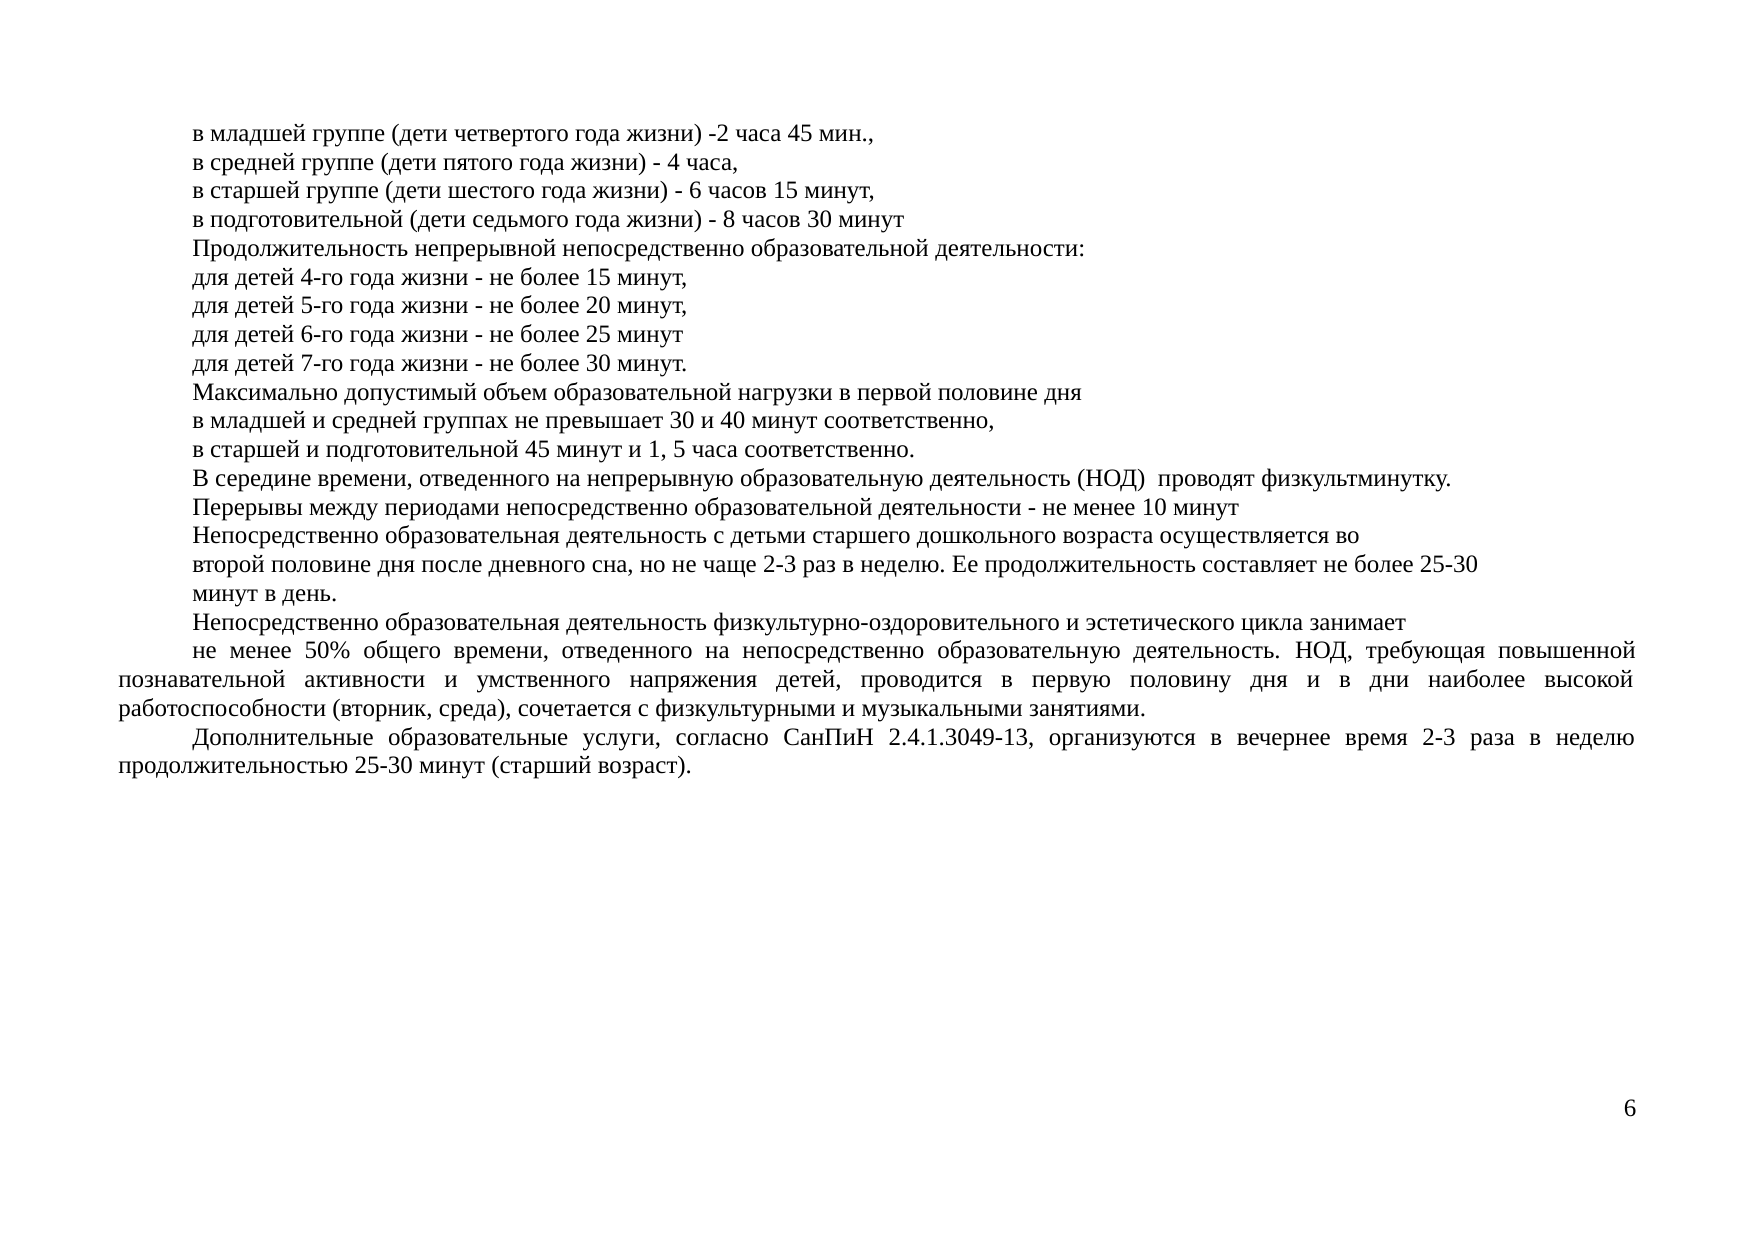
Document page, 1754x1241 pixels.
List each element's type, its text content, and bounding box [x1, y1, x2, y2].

text для детей 4-го года жизни - не более 15 минут, [118, 262, 1636, 291]
text В середине времени, отведенного на непрерывную образовательную деятельность (НОД) проводят физкультминутку. [118, 463, 1636, 492]
text не менее 50% общего времени, отведенного на непосредственно образовательную деятельность. НОД, требующая повышенной познавательной активности и умственного напряжения детей, проводится в первую половину дня и в дни наиболее высокой работоспособности (вторник, среда), сочетается с физкультурными и музыкальными занятиями. [118, 636, 1636, 722]
text в младшей группе (дети четвертого года жизни) -2 часа 45 мин., [118, 118, 1636, 147]
text второй половине дня после дневного сна, но не чаще 2-3 раз в неделю. Ее продолжительность составляет не более 25-30 [118, 549, 1636, 578]
text Перерывы между периодами непосредственно образовательной деятельности - не менее 10 минут [118, 492, 1636, 521]
text Непосредственно образовательная деятельность физкультурно-оздоровительного и эстетического цикла занимает [118, 607, 1636, 636]
text для детей 6-го года жизни - не более 25 минут [118, 319, 1636, 348]
text в старшей и подготовительной 45 минут и 1, 5 часа соответственно. [118, 434, 1636, 463]
text Продолжительность непрерывной непосредственно образовательной деятельности: [118, 233, 1636, 262]
text Максимально допустимый объем образовательной нагрузки в первой половине дня [118, 377, 1636, 406]
text минут в день. [118, 578, 1636, 607]
text в подготовительной (дети седьмого года жизни) - 8 часов 30 минут [118, 204, 1636, 233]
text в средней группе (дети пятого года жизни) - 4 часа, [118, 147, 1636, 176]
text в младшей и средней группах не превышает 30 и 40 минут соответственно, [118, 406, 1636, 434]
text в старшей группе (дети шестого года жизни) - 6 часов 15 минут, [118, 176, 1636, 204]
text Непосредственно образовательная деятельность с детьми старшего дошкольного возраста осуществляется во [118, 521, 1636, 549]
text для детей 5-го года жизни - не более 20 минут, [118, 291, 1636, 319]
text Дополнительные образовательные услуги, согласно СанПиН 2.4.1.3049-13, организуются в вечернее время 2-3 раза в неделю продолжительностью 25-30 минут (старший возраст). [118, 722, 1636, 779]
text для детей 7-го года жизни - не более 30 минут. [118, 348, 1636, 377]
